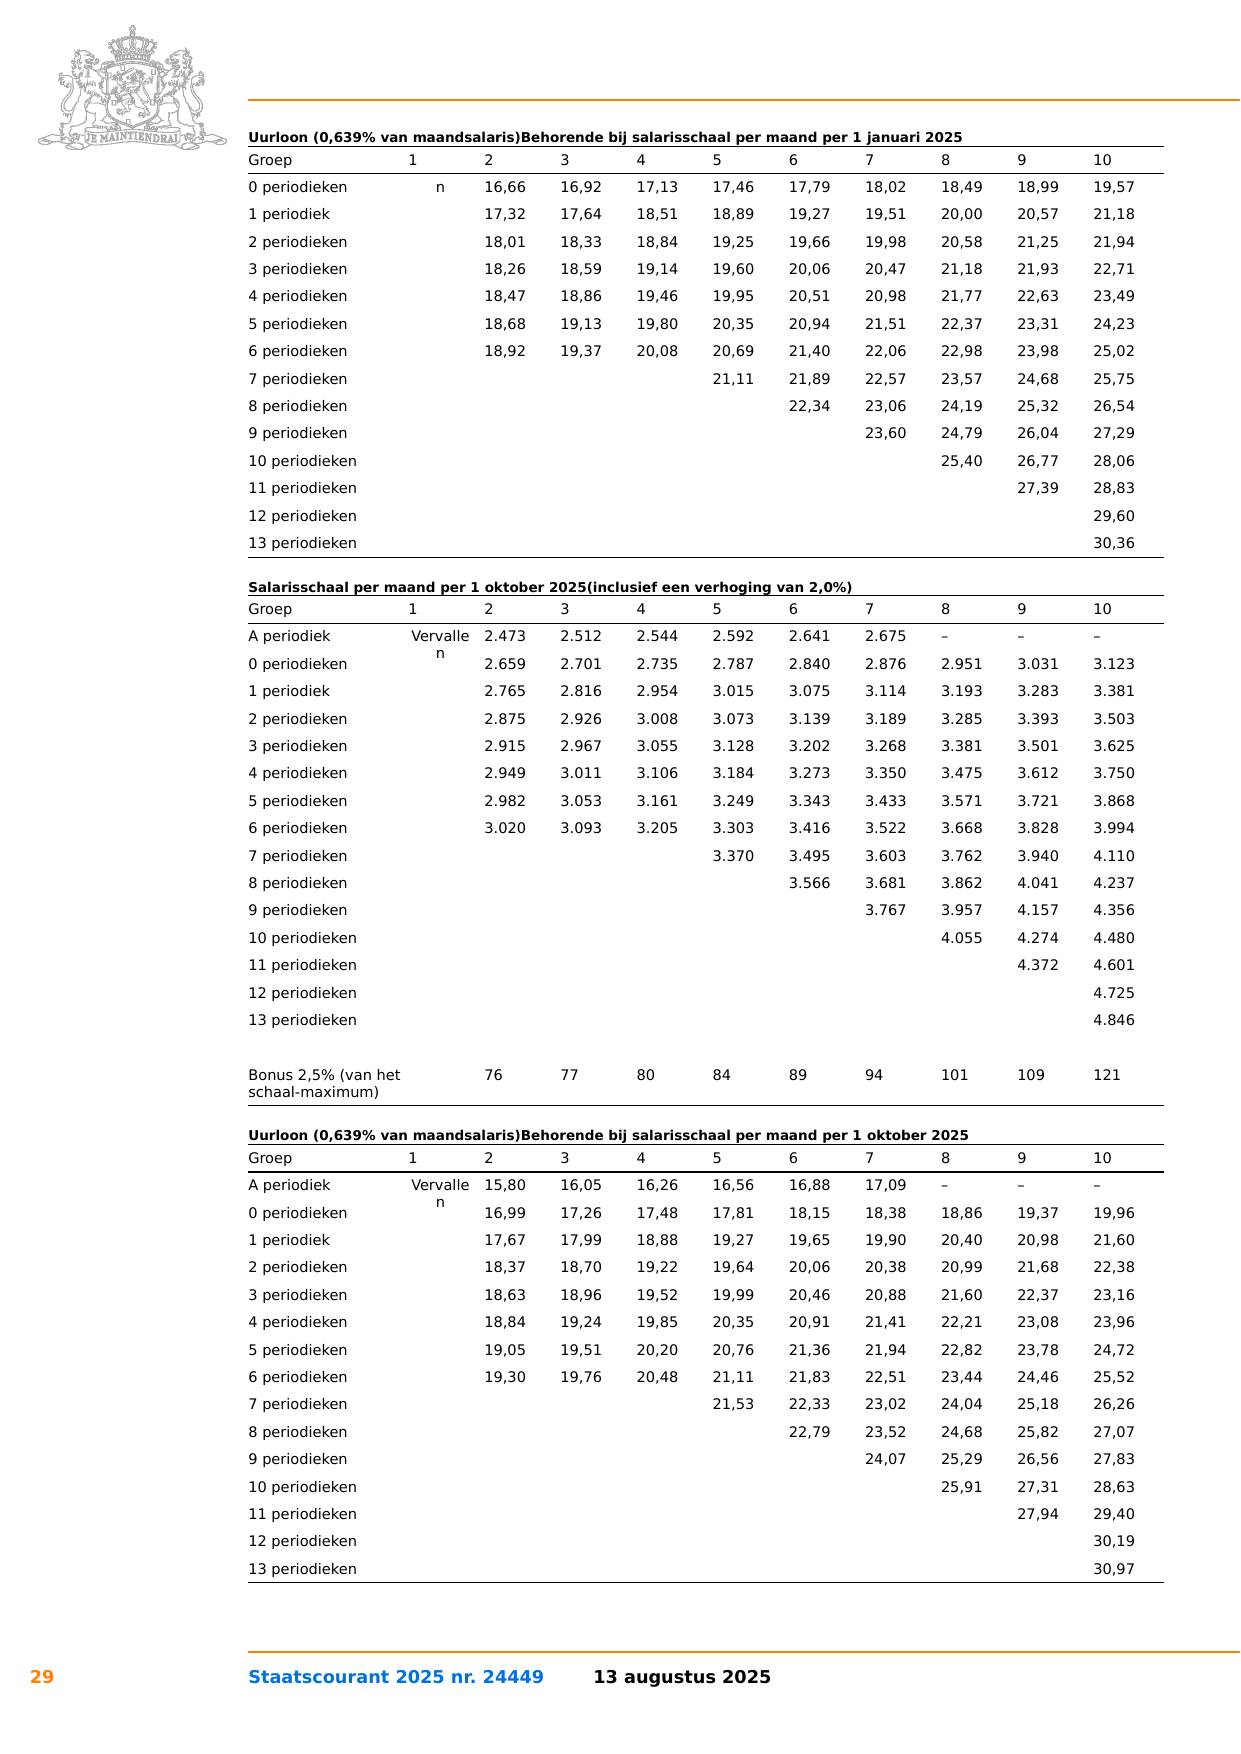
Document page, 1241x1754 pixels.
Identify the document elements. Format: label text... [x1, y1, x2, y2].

table_cell [630, 1528, 707, 1555]
table_cell 21,60 [935, 1281, 1011, 1308]
table_cell 19,27 [783, 200, 859, 228]
table_cell 4.725 [1087, 979, 1163, 1006]
table_cell [859, 447, 935, 474]
table_cell 4.356 [1087, 897, 1163, 924]
table_cell 3.205 [630, 814, 707, 842]
table_cell [707, 951, 783, 979]
table_cell 3.073 [707, 705, 783, 732]
table_cell 19,76 [554, 1363, 630, 1391]
table_cell 20,98 [1011, 1226, 1087, 1253]
table_cell 9 periodieken [248, 420, 402, 447]
table_cell [554, 365, 630, 392]
table_cell 22,63 [1011, 283, 1087, 310]
table_cell [1011, 1006, 1087, 1033]
table_cell 76 [478, 1061, 554, 1105]
table_cell [630, 474, 707, 502]
table_cell 29,60 [1087, 502, 1163, 529]
table_cell – [935, 624, 1011, 650]
table_cell 4 [630, 147, 707, 173]
table_cell 19,27 [707, 1226, 783, 1253]
table_cell Bonus 2,5% (van het schaal-maximum) [248, 1061, 402, 1105]
table_cell 7 [859, 147, 935, 173]
table_cell [554, 979, 630, 1006]
table_cell 26,77 [1011, 447, 1087, 474]
table_cell 18,02 [859, 174, 935, 200]
table_cell [630, 1445, 707, 1473]
table_cell 2 [478, 147, 554, 173]
table_cell [935, 1555, 1011, 1582]
table_cell [554, 420, 630, 447]
table_cell [630, 924, 707, 951]
table_cell 20,38 [859, 1254, 935, 1281]
table_cell 4.601 [1087, 951, 1163, 979]
table_cell 18,38 [859, 1199, 935, 1226]
table_cell 3.350 [859, 760, 935, 787]
table_cell [478, 869, 554, 897]
table_cell 6 periodieken [248, 338, 402, 365]
table_cell 101 [935, 1061, 1011, 1105]
table_cell 3.249 [707, 787, 783, 814]
table_cell 84 [707, 1061, 783, 1105]
table_cell 3.625 [1087, 732, 1163, 759]
table_cell 27,31 [1011, 1473, 1087, 1500]
table_cell 2 periodieken [248, 1254, 402, 1281]
table_cell 5 periodieken [248, 310, 402, 337]
table_cell [554, 1006, 630, 1033]
table_cell 17,26 [554, 1199, 630, 1226]
table_cell 18,86 [935, 1199, 1011, 1226]
table_cell 24,79 [935, 420, 1011, 447]
table_cell 21,18 [935, 255, 1011, 283]
table_cell 20,35 [707, 1308, 783, 1336]
table_cell 77 [554, 1061, 630, 1105]
table_cell 3.285 [935, 705, 1011, 732]
table_cell 4 [630, 1145, 707, 1171]
table_cell 3.161 [630, 787, 707, 814]
table_cell 3.862 [935, 869, 1011, 897]
table_cell 21,18 [1087, 200, 1163, 228]
table_cell 3.031 [1011, 650, 1087, 677]
table_cell 2.926 [554, 705, 630, 732]
table_cell 8 [935, 147, 1011, 173]
table_cell 21,93 [1011, 255, 1087, 283]
table_cell [630, 1006, 707, 1033]
table_cell [554, 392, 630, 419]
table_cell 28,63 [1087, 1473, 1163, 1500]
table_cell 4.372 [1011, 951, 1087, 979]
table_cell [478, 1528, 554, 1555]
table_cell [859, 979, 935, 1006]
table_cell 3.189 [859, 705, 935, 732]
table_cell 6 periodieken [248, 1363, 402, 1391]
table_cell 17,48 [630, 1199, 707, 1226]
table_cell [859, 474, 935, 502]
table_cell 20,99 [935, 1254, 1011, 1281]
table_cell [783, 474, 859, 502]
table_cell 21,41 [859, 1308, 935, 1336]
table_cell 7 [859, 1145, 935, 1171]
table_cell [554, 447, 630, 474]
table_cell [478, 420, 554, 447]
table_cell [478, 951, 554, 979]
table_cell 9 [1011, 1145, 1087, 1171]
table_cell 23,02 [859, 1391, 935, 1418]
table_cell 5 [707, 147, 783, 173]
table_cell 11 periodieken [248, 1500, 402, 1527]
table_cell 26,04 [1011, 420, 1087, 447]
table_cell 18,26 [478, 255, 554, 283]
table_cell 5 [707, 1145, 783, 1171]
table_cell [707, 1445, 783, 1473]
table_cell [554, 1500, 630, 1527]
table_cell 10 [1087, 147, 1163, 173]
table_cell 17,79 [783, 174, 859, 200]
table_cell [859, 924, 935, 951]
table_cell 3.495 [783, 842, 859, 869]
table_cell [707, 869, 783, 897]
table_cell [1011, 502, 1087, 529]
table_cell 4 periodieken [248, 1308, 402, 1336]
table_cell 109 [1011, 1061, 1087, 1105]
table_cell [935, 1006, 1011, 1033]
table_cell 18,33 [554, 228, 630, 255]
table_cell [859, 1006, 935, 1033]
table_cell 13 periodieken [248, 529, 402, 557]
table_cell [630, 1391, 707, 1418]
table_cell 3.762 [935, 842, 1011, 869]
table_cell 22,38 [1087, 1254, 1163, 1281]
table_cell [859, 1528, 935, 1555]
table_cell 24,19 [935, 392, 1011, 419]
table_cell 4.274 [1011, 924, 1087, 951]
table_cell 27,39 [1011, 474, 1087, 502]
table_cell [935, 529, 1011, 557]
table_cell 2 periodieken [248, 228, 402, 255]
table_cell 21,94 [1087, 228, 1163, 255]
table_cell 20,57 [1011, 200, 1087, 228]
table_cell 4.480 [1087, 924, 1163, 951]
table_cell Vervallen [402, 624, 478, 1105]
table_cell 18,99 [1011, 174, 1087, 200]
table_cell [707, 1555, 783, 1582]
table_cell 20,06 [783, 255, 859, 283]
table_cell 3 [554, 147, 630, 173]
table_cell 3.075 [783, 678, 859, 705]
table_cell 18,88 [630, 1226, 707, 1253]
table_cell 2.765 [478, 678, 554, 705]
table_cell 3.522 [859, 814, 935, 842]
table_cell 3.268 [859, 732, 935, 759]
table_cell 24,68 [935, 1418, 1011, 1445]
table_cell 7 [859, 596, 935, 623]
table_cell 3.767 [859, 897, 935, 924]
table_cell [707, 1034, 783, 1061]
table_cell 10 periodieken [248, 924, 402, 951]
table_cell 18,92 [478, 338, 554, 365]
table_cell 2.875 [478, 705, 554, 732]
table_cell 30,97 [1087, 1555, 1163, 1582]
table_cell 2.592 [707, 624, 783, 650]
table_cell 3.093 [554, 814, 630, 842]
table_cell 12 periodieken [248, 979, 402, 1006]
table_cell 3 [554, 1145, 630, 1171]
table_cell [630, 1555, 707, 1582]
table_cell [783, 529, 859, 557]
table_cell 20,06 [783, 1254, 859, 1281]
table_cell 3.994 [1087, 814, 1163, 842]
table_cell 19,95 [707, 283, 783, 310]
table_cell Groep [248, 596, 402, 623]
table_cell 17,67 [478, 1226, 554, 1253]
table_cell 20,35 [707, 310, 783, 337]
table_cell 2.641 [783, 624, 859, 650]
table_cell [859, 502, 935, 529]
table_cell 18,70 [554, 1254, 630, 1281]
table_cell 10 periodieken [248, 447, 402, 474]
table_cell 25,29 [935, 1445, 1011, 1473]
table_cell 8 periodieken [248, 869, 402, 897]
table_cell 3.193 [935, 678, 1011, 705]
table_cell 13 periodieken [248, 1555, 402, 1582]
table_cell A periodiek [248, 1173, 402, 1199]
table_cell – [1011, 1173, 1087, 1199]
table_cell 6 [783, 147, 859, 173]
table_cell 3.612 [1011, 760, 1087, 787]
table_cell 25,32 [1011, 392, 1087, 419]
table_cell 23,06 [859, 392, 935, 419]
table_cell 6 periodieken [248, 814, 402, 842]
table_cell [554, 1034, 630, 1061]
table_cell 23,98 [1011, 338, 1087, 365]
table_cell 25,91 [935, 1473, 1011, 1500]
table_cell 3 [554, 596, 630, 623]
table_cell [554, 842, 630, 869]
table_cell 23,60 [859, 420, 935, 447]
table_cell [478, 1006, 554, 1033]
table_cell [554, 1528, 630, 1555]
table_cell 5 periodieken [248, 1336, 402, 1363]
table_cell – [935, 1173, 1011, 1199]
table_cell 19,52 [630, 1281, 707, 1308]
table_cell 21,51 [859, 310, 935, 337]
table_cell 3.202 [783, 732, 859, 759]
table_cell [630, 392, 707, 419]
table_cell 3.721 [1011, 787, 1087, 814]
table_cell [859, 1473, 935, 1500]
table_cell 8 [935, 596, 1011, 623]
table_cell [554, 897, 630, 924]
table_cell 26,26 [1087, 1391, 1163, 1418]
table_cell 20,76 [707, 1336, 783, 1363]
table_cell 17,81 [707, 1199, 783, 1226]
table_cell [478, 474, 554, 502]
table_cell 3.106 [630, 760, 707, 787]
table_cell 19,64 [707, 1254, 783, 1281]
picture [38, 25, 227, 150]
table_cell 18,86 [554, 283, 630, 310]
table_cell 21,68 [1011, 1254, 1087, 1281]
table_cell [707, 924, 783, 951]
table_cell 24,07 [859, 1445, 935, 1473]
table_cell 18,37 [478, 1254, 554, 1281]
table_cell [478, 1555, 554, 1582]
table_cell 4.846 [1087, 1006, 1163, 1033]
table_cell 1 periodiek [248, 1226, 402, 1253]
table_cell [935, 979, 1011, 1006]
table_cell [707, 502, 783, 529]
table_cell 6 [783, 1145, 859, 1171]
table_cell 18,84 [478, 1308, 554, 1336]
table_cell 20,08 [630, 338, 707, 365]
table_cell 19,65 [783, 1226, 859, 1253]
table_cell 2 [478, 596, 554, 623]
table_cell 12 periodieken [248, 1528, 402, 1555]
table_cell [783, 1555, 859, 1582]
table_cell 27,07 [1087, 1418, 1163, 1445]
table_cell 8 periodieken [248, 392, 402, 419]
table_cell 3.381 [1087, 678, 1163, 705]
table_cell 3.566 [783, 869, 859, 897]
table_cell 13 periodieken [248, 1006, 402, 1033]
table_cell [630, 869, 707, 897]
table_cell 1 periodiek [248, 678, 402, 705]
table_cell 20,40 [935, 1226, 1011, 1253]
table_cell 17,13 [630, 174, 707, 200]
table_cell [859, 1034, 935, 1061]
table_cell 2 [478, 1145, 554, 1171]
table_cell 19,37 [1011, 1199, 1087, 1226]
table_cell 20,58 [935, 228, 1011, 255]
table_cell 7 periodieken [248, 842, 402, 869]
table_cell 22,79 [783, 1418, 859, 1445]
table_cell [707, 1473, 783, 1500]
table_cell 23,78 [1011, 1336, 1087, 1363]
table_cell [783, 924, 859, 951]
table_cell 29,40 [1087, 1500, 1163, 1527]
table_cell 3.668 [935, 814, 1011, 842]
table_cell 20,46 [783, 1281, 859, 1308]
table_cell 27,94 [1011, 1500, 1087, 1527]
table_cell [783, 1473, 859, 1500]
table_cell [707, 897, 783, 924]
table_cell 23,31 [1011, 310, 1087, 337]
table_cell 3.868 [1087, 787, 1163, 814]
table_cell [630, 502, 707, 529]
table_cell 24,46 [1011, 1363, 1087, 1391]
table_cell 25,52 [1087, 1363, 1163, 1391]
table_cell 2.735 [630, 650, 707, 677]
table_cell 22,34 [783, 392, 859, 419]
table_cell 18,15 [783, 1199, 859, 1226]
table_cell 2.951 [935, 650, 1011, 677]
table_cell – [1011, 624, 1087, 650]
table_cell 1 [402, 147, 478, 173]
table_cell [478, 1445, 554, 1473]
table_cell 20,47 [859, 255, 935, 283]
table_cell [630, 979, 707, 1006]
table_cell [554, 869, 630, 897]
table_cell [478, 392, 554, 419]
table_cell 25,18 [1011, 1391, 1087, 1418]
table_cell 19,24 [554, 1308, 630, 1336]
table_cell 22,37 [1011, 1281, 1087, 1308]
table_cell 22,82 [935, 1336, 1011, 1363]
table_cell 17,32 [478, 200, 554, 228]
table_cell [935, 1034, 1011, 1061]
table_cell 94 [859, 1061, 935, 1105]
table_cell 3.053 [554, 787, 630, 814]
table_cell [478, 1418, 554, 1445]
table_cell 9 [1011, 596, 1087, 623]
table_cell 19,60 [707, 255, 783, 283]
table_cell 22,06 [859, 338, 935, 365]
table_cell 21,11 [707, 365, 783, 392]
table_cell 19,22 [630, 1254, 707, 1281]
table_cell [935, 1528, 1011, 1555]
table_cell 2.675 [859, 624, 935, 650]
table_cell 22,71 [1087, 255, 1163, 283]
table_cell 23,96 [1087, 1308, 1163, 1336]
table_cell 18,59 [554, 255, 630, 283]
table_cell 16,56 [707, 1173, 783, 1199]
table_cell 19,30 [478, 1363, 554, 1391]
table_cell 3.393 [1011, 705, 1087, 732]
table_cell 3.283 [1011, 678, 1087, 705]
table_cell [630, 897, 707, 924]
table_cell 9 periodieken [248, 897, 402, 924]
table_cell 4.237 [1087, 869, 1163, 897]
table_cell 19,85 [630, 1308, 707, 1336]
table_cell [630, 447, 707, 474]
table_cell [554, 951, 630, 979]
table_cell [783, 1006, 859, 1033]
table_cell 2.982 [478, 787, 554, 814]
table_cell 21,25 [1011, 228, 1087, 255]
table_cell [707, 392, 783, 419]
table_cell 3.139 [783, 705, 859, 732]
table_cell 8 [935, 1145, 1011, 1171]
table_cell 4 periodieken [248, 283, 402, 310]
table_cell [935, 502, 1011, 529]
table_cell [478, 924, 554, 951]
table_cell 3.343 [783, 787, 859, 814]
table_cell 20,69 [707, 338, 783, 365]
table_cell 6 [783, 596, 859, 623]
table_cell [554, 529, 630, 557]
table_cell 19,37 [554, 338, 630, 365]
table_cell 30,19 [1087, 1528, 1163, 1555]
table_cell 26,54 [1087, 392, 1163, 419]
table_cell 3.011 [554, 760, 630, 787]
table_cell 18,89 [707, 200, 783, 228]
table_cell 4.055 [935, 924, 1011, 951]
table_cell 28,83 [1087, 474, 1163, 502]
table_cell 21,40 [783, 338, 859, 365]
table_cell 19,51 [859, 200, 935, 228]
table_cell 89 [783, 1061, 859, 1105]
table_cell 1 [402, 1145, 478, 1171]
table_cell [783, 979, 859, 1006]
table_cell 2.787 [707, 650, 783, 677]
table_cell 3.128 [707, 732, 783, 759]
table_cell [707, 1418, 783, 1445]
table_cell [783, 897, 859, 924]
table_cell 19,14 [630, 255, 707, 283]
table_cell 3 periodieken [248, 255, 402, 283]
table_cell [1011, 1555, 1087, 1582]
table_cell 3.750 [1087, 760, 1163, 787]
table_cell 19,46 [630, 283, 707, 310]
table_cell [554, 474, 630, 502]
table_cell n [402, 174, 478, 557]
table_cell 17,09 [859, 1173, 935, 1199]
table_cell 18,01 [478, 228, 554, 255]
table_cell 0 periodieken [248, 650, 402, 677]
table_cell [707, 529, 783, 557]
table_cell 3.015 [707, 678, 783, 705]
table_cell [630, 951, 707, 979]
table_cell [630, 1034, 707, 1061]
table_cell 3.055 [630, 732, 707, 759]
table_cell 2.512 [554, 624, 630, 650]
table_cell 30,36 [1087, 529, 1163, 557]
table_cell [554, 1555, 630, 1582]
table_cell 24,23 [1087, 310, 1163, 337]
table_cell 3.303 [707, 814, 783, 842]
table_cell [1087, 1034, 1163, 1061]
table_cell [783, 1034, 859, 1061]
table_cell [935, 474, 1011, 502]
table_cell 19,13 [554, 310, 630, 337]
table_cell [707, 1006, 783, 1033]
table_cell [1011, 979, 1087, 1006]
table_cell [478, 1473, 554, 1500]
table_cell [478, 1391, 554, 1418]
table_cell 21,53 [707, 1391, 783, 1418]
table_cell 20,48 [630, 1363, 707, 1391]
table_cell 22,37 [935, 310, 1011, 337]
table_cell 19,98 [859, 228, 935, 255]
table_cell [630, 529, 707, 557]
table_cell [783, 1445, 859, 1473]
table_cell 21,89 [783, 365, 859, 392]
table_cell 19,57 [1087, 174, 1163, 200]
table_header Salarisschaal per maand per 1 oktober 2025(inclusief een verhoging van 2,0%) [248, 580, 1163, 595]
table_cell [783, 502, 859, 529]
table_cell [707, 1528, 783, 1555]
table_cell [783, 420, 859, 447]
table_cell 0 periodieken [248, 174, 402, 200]
table_cell [783, 1500, 859, 1527]
table_cell [554, 924, 630, 951]
table_cell 7 periodieken [248, 365, 402, 392]
table_cell [630, 1418, 707, 1445]
table_cell 2.915 [478, 732, 554, 759]
table_cell 3.681 [859, 869, 935, 897]
table_cell 22,21 [935, 1308, 1011, 1336]
table_cell 21,36 [783, 1336, 859, 1363]
table_cell 19,99 [707, 1281, 783, 1308]
table_cell 21,77 [935, 283, 1011, 310]
table_cell [248, 1034, 402, 1061]
table_cell A periodiek [248, 624, 402, 650]
table_cell 25,75 [1087, 365, 1163, 392]
table_cell – [1087, 1173, 1163, 1199]
table_cell 3 periodieken [248, 732, 402, 759]
table_cell [707, 979, 783, 1006]
table_cell 20,98 [859, 283, 935, 310]
table_cell 20,94 [783, 310, 859, 337]
table_cell 20,20 [630, 1336, 707, 1363]
table_cell 3.123 [1087, 650, 1163, 677]
table_cell 2.473 [478, 624, 554, 650]
table_cell 24,04 [935, 1391, 1011, 1418]
table_cell 4.110 [1087, 842, 1163, 869]
table_cell 1 periodiek [248, 200, 402, 228]
table_cell 23,16 [1087, 1281, 1163, 1308]
table_cell 2.876 [859, 650, 935, 677]
table_cell 121 [1087, 1061, 1163, 1105]
table_cell 3.381 [935, 732, 1011, 759]
table_cell 3.603 [859, 842, 935, 869]
table_cell 18,51 [630, 200, 707, 228]
table_cell 17,46 [707, 174, 783, 200]
table_cell 17,99 [554, 1226, 630, 1253]
table_cell [783, 1528, 859, 1555]
table_cell 9 [1011, 147, 1087, 173]
table_cell 25,82 [1011, 1418, 1087, 1445]
table_cell 2 periodieken [248, 705, 402, 732]
table_cell 9 periodieken [248, 1445, 402, 1473]
table_cell 0 periodieken [248, 1199, 402, 1226]
table_cell 20,00 [935, 200, 1011, 228]
table_cell 18,84 [630, 228, 707, 255]
table_cell 3.114 [859, 678, 935, 705]
table_cell [554, 1391, 630, 1418]
table_cell 3.433 [859, 787, 935, 814]
table_cell 19,51 [554, 1336, 630, 1363]
table_cell 11 periodieken [248, 474, 402, 502]
table_cell [707, 420, 783, 447]
table_cell 2.840 [783, 650, 859, 677]
table_cell 20,51 [783, 283, 859, 310]
table_cell 21,11 [707, 1363, 783, 1391]
table_cell 23,57 [935, 365, 1011, 392]
table_cell 10 [1087, 596, 1163, 623]
table_cell 24,68 [1011, 365, 1087, 392]
table_cell Vervallen [402, 1173, 478, 1582]
table_cell Groep [248, 147, 402, 173]
table_cell 10 [1087, 1145, 1163, 1171]
table_cell 4.157 [1011, 897, 1087, 924]
table_cell 2.954 [630, 678, 707, 705]
table_cell 4 [630, 596, 707, 623]
table_cell 16,99 [478, 1199, 554, 1226]
table_cell [554, 1418, 630, 1445]
table_cell 3.940 [1011, 842, 1087, 869]
table_cell 3.475 [935, 760, 1011, 787]
table_cell [707, 447, 783, 474]
table_cell 15,80 [478, 1173, 554, 1199]
table_cell 3.957 [935, 897, 1011, 924]
table_cell 2.816 [554, 678, 630, 705]
table_cell [554, 1445, 630, 1473]
table_cell [859, 951, 935, 979]
table_cell 4 periodieken [248, 760, 402, 787]
table_cell 3.370 [707, 842, 783, 869]
table_cell 23,52 [859, 1418, 935, 1445]
table_cell 3.571 [935, 787, 1011, 814]
table_cell 2.701 [554, 650, 630, 677]
table_cell 22,57 [859, 365, 935, 392]
table_cell [630, 1500, 707, 1527]
table_cell 23,08 [1011, 1308, 1087, 1336]
table_cell 19,90 [859, 1226, 935, 1253]
table_cell [478, 842, 554, 869]
table_cell [478, 502, 554, 529]
table_cell 19,66 [783, 228, 859, 255]
table_cell [478, 365, 554, 392]
table_cell [783, 951, 859, 979]
table_cell 22,33 [783, 1391, 859, 1418]
table_cell 26,56 [1011, 1445, 1087, 1473]
table_cell 80 [630, 1061, 707, 1105]
table_cell [630, 1473, 707, 1500]
table_cell 2.659 [478, 650, 554, 677]
table_cell 8 periodieken [248, 1418, 402, 1445]
table_cell [1011, 529, 1087, 557]
table_cell 19,25 [707, 228, 783, 255]
table_cell 1 [402, 596, 478, 623]
table_cell 23,44 [935, 1363, 1011, 1391]
table_cell 18,63 [478, 1281, 554, 1308]
table_cell 25,40 [935, 447, 1011, 474]
table_cell Groep [248, 1145, 402, 1171]
table_cell 7 periodieken [248, 1391, 402, 1418]
table_cell 3.828 [1011, 814, 1087, 842]
table_cell 5 [707, 596, 783, 623]
table_cell 16,88 [783, 1173, 859, 1199]
table_cell [859, 1555, 935, 1582]
table_cell 18,47 [478, 283, 554, 310]
table_cell 27,83 [1087, 1445, 1163, 1473]
table_cell 16,66 [478, 174, 554, 200]
table_cell 21,60 [1087, 1226, 1163, 1253]
table_cell [630, 420, 707, 447]
table_cell 24,72 [1087, 1336, 1163, 1363]
table_cell [478, 529, 554, 557]
table_cell [935, 1500, 1011, 1527]
table_cell 19,80 [630, 310, 707, 337]
table_cell 5 periodieken [248, 787, 402, 814]
table_cell [478, 979, 554, 1006]
table_cell [478, 1500, 554, 1527]
table_cell 3.503 [1087, 705, 1163, 732]
table_cell 3.416 [783, 814, 859, 842]
table_cell 16,05 [554, 1173, 630, 1199]
table_cell 19,05 [478, 1336, 554, 1363]
table_cell 3.020 [478, 814, 554, 842]
table_cell [1011, 1034, 1087, 1061]
table_cell 23,49 [1087, 283, 1163, 310]
table_cell [478, 897, 554, 924]
table_cell 10 periodieken [248, 1473, 402, 1500]
table_cell 18,96 [554, 1281, 630, 1308]
table_cell 27,29 [1087, 420, 1163, 447]
table_cell [707, 1500, 783, 1527]
table_cell 17,64 [554, 200, 630, 228]
table_cell [859, 1500, 935, 1527]
table_cell 22,51 [859, 1363, 935, 1391]
table_cell [554, 1473, 630, 1500]
table_cell [478, 447, 554, 474]
table_cell 22,98 [935, 338, 1011, 365]
table_cell [935, 951, 1011, 979]
table_header Uurloon (0,639% van maandsalaris)Behorende bij salarisschaal per maand per 1 januari 2025 [248, 130, 1163, 146]
table_cell 18,68 [478, 310, 554, 337]
table_cell 16,92 [554, 174, 630, 200]
table_cell [630, 365, 707, 392]
table_cell 3.273 [783, 760, 859, 787]
table_cell 11 periodieken [248, 951, 402, 979]
table_cell 12 periodieken [248, 502, 402, 529]
table_cell [554, 502, 630, 529]
table_cell 2.949 [478, 760, 554, 787]
table_cell 20,91 [783, 1308, 859, 1336]
table_cell 3.184 [707, 760, 783, 787]
table_cell 20,88 [859, 1281, 935, 1308]
table_cell 21,83 [783, 1363, 859, 1391]
table_cell 16,26 [630, 1173, 707, 1199]
table_cell 3.501 [1011, 732, 1087, 759]
table_cell 19,96 [1087, 1199, 1163, 1226]
table_cell 18,49 [935, 174, 1011, 200]
table_cell [1011, 1528, 1087, 1555]
table_cell [859, 529, 935, 557]
table_cell – [1087, 624, 1163, 650]
table_cell 4.041 [1011, 869, 1087, 897]
table_cell 21,94 [859, 1336, 935, 1363]
table_cell [478, 1034, 554, 1061]
table_cell 2.544 [630, 624, 707, 650]
table_cell [630, 842, 707, 869]
table_cell 2.967 [554, 732, 630, 759]
table_cell 3.008 [630, 705, 707, 732]
table_cell 25,02 [1087, 338, 1163, 365]
table_cell [707, 474, 783, 502]
table_cell [783, 447, 859, 474]
table_cell 3 periodieken [248, 1281, 402, 1308]
table_cell 28,06 [1087, 447, 1163, 474]
table_header Uurloon (0,639% van maandsalaris)Behorende bij salarisschaal per maand per 1 oktober 2025 [248, 1128, 1163, 1144]
